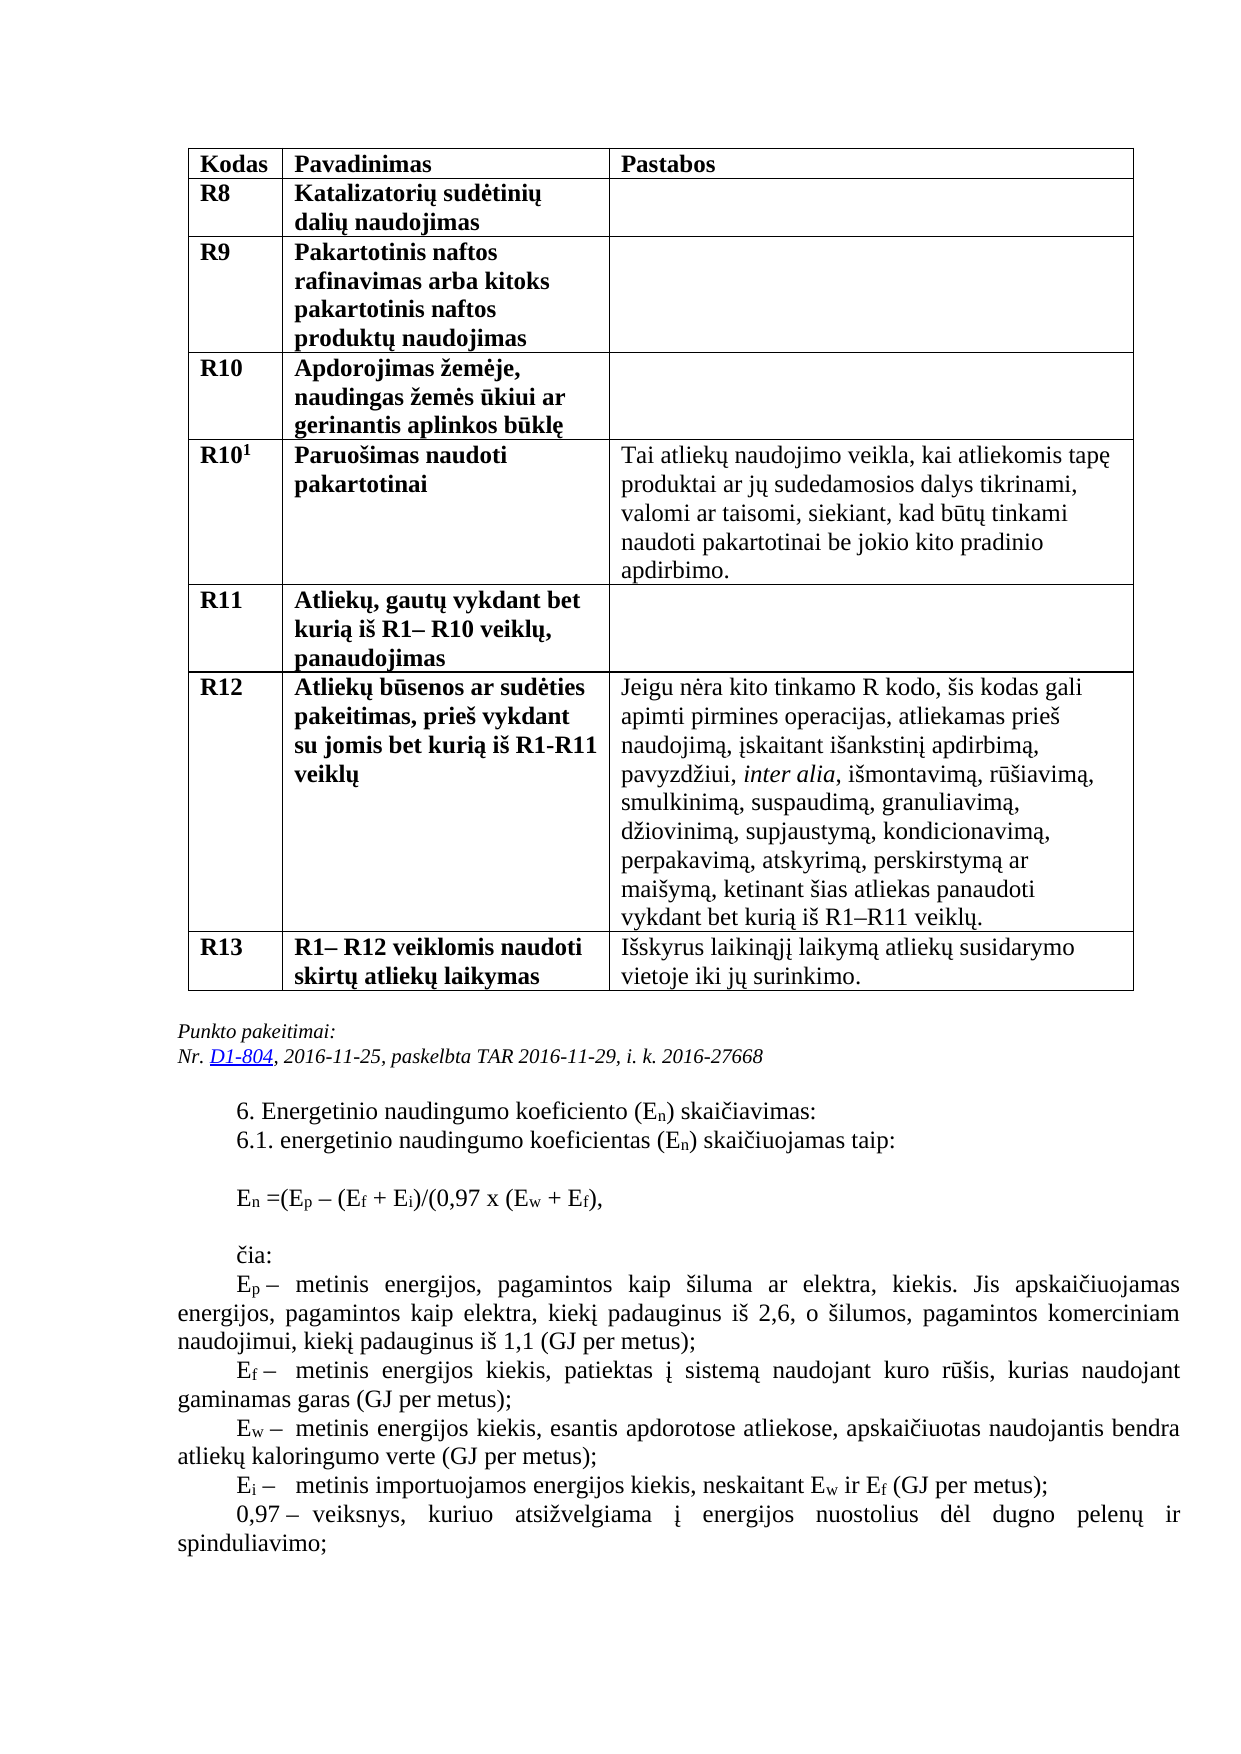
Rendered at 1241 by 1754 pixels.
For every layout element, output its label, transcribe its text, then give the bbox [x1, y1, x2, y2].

text Ef – metinis energijos kiekis, patiektas į sistemą naudojant kuro rūšis, kurias naudojant gaminamas garas (GJ per metus); [177, 1355, 1181, 1413]
table_cell R13 [189, 932, 282, 990]
table_header Pavadinimas [283, 149, 609, 177]
table_header Pastabos [610, 149, 1133, 177]
table_cell [610, 353, 1133, 439]
table_cell Pakartotinis naftos rafinavimas arba kitoks pakartotinis naftos produktų naudojimas [283, 237, 609, 352]
text 0,97 – veiksnys, kuriuo atsižvelgiama į energijos nuostolius dėl dugno pelenų ir spinduliavimo; [177, 1499, 1181, 1556]
table_cell R11 [189, 585, 282, 671]
table_cell [610, 585, 1133, 671]
text 6. Energetinio naudingumo koeficiento (En) skaičiavimas: [177, 1096, 1181, 1125]
text Ew – metinis energijos kiekis, esantis apdorotose atliekose, apskaičiuotas naudojantis bendra atliekų kaloringumo verte (GJ per metus); [177, 1413, 1181, 1470]
text Punkto pakeitimai: [177, 1019, 1181, 1043]
table_cell [610, 179, 1133, 236]
table_cell [610, 237, 1133, 352]
table_cell R8 [189, 179, 282, 236]
table_cell R1– R12 veiklomis naudoti skirtų atliekų laikymas [283, 932, 609, 990]
text Ei – metinis importuojamos energijos kiekis, neskaitant Ew ir Ef (GJ per metus); [177, 1470, 1181, 1499]
text En =(Ep – (Ef + Ei)/(0,97 x (Ew + Ef), [177, 1183, 1181, 1211]
text Ep – metinis energijos, pagamintos kaip šiluma ar elektra, kiekis. Jis apskaičiuojamas energijos, pagamintos kaip elektra, kiekį padauginus iš 2,6, o šilumos, pagamintos komerciniam naudojimui, kiekį padauginus iš 1,1 (GJ per metus); [177, 1269, 1181, 1355]
text čia: [177, 1240, 1181, 1269]
table_cell R12 [189, 673, 282, 931]
table_header Kodas [189, 149, 282, 177]
table_cell Atliekų, gautų vykdant bet kurią iš R1– R10 veiklų, panaudojimas [283, 585, 609, 671]
table_cell Išskyrus laikinąjį laikymą atliekų susidarymo vietoje iki jų surinkimo. [610, 932, 1133, 990]
table_cell Jeigu nėra kito tinkamo R kodo, šis kodas gali apimti pirmines operacijas, atliekamas prieš naudojimą, įskaitant išankstinį apdirbimą, pavyzdžiui, inter alia, išmontavimą, rūšiavimą, smulkinimą, suspaudimą, granuliavimą, džiovinimą, supjaustymą, kondicionavimą, perpakavimą, atskyrimą, perskirstymą ar maišymą, ketinant šias atliekas panaudoti vykdant bet kurią iš R1–R11 veiklų. [610, 673, 1133, 931]
table_cell Paruošimas naudoti pakartotinai [283, 440, 609, 584]
text Nr. D1-804, 2016-11-25, paskelbta TAR 2016-11-29, i. k. 2016-27668 [177, 1043, 1181, 1068]
table_cell Apdorojimas žemėje, naudingas žemės ūkiui ar gerinantis aplinkos būklę [283, 353, 609, 439]
table_cell R101 [189, 440, 282, 584]
table_cell Katalizatorių sudėtinių dalių naudojimas [283, 179, 609, 236]
text 6.1. energetinio naudingumo koeficientas (En) skaičiuojamas taip: [177, 1125, 1181, 1154]
table_cell Atliekų būsenos ar sudėties pakeitimas, prieš vykdant su jomis bet kurią iš R1-R11 veiklų [283, 673, 609, 931]
table_cell R9 [189, 237, 282, 352]
table_cell R10 [189, 353, 282, 439]
table_cell Tai atliekų naudojimo veikla, kai atliekomis tapę produktai ar jų sudedamosios dalys tikrinami, valomi ar taisomi, siekiant, kad būtų tinkami naudoti pakartotinai be jokio kito pradinio apdirbimo. [610, 440, 1133, 584]
